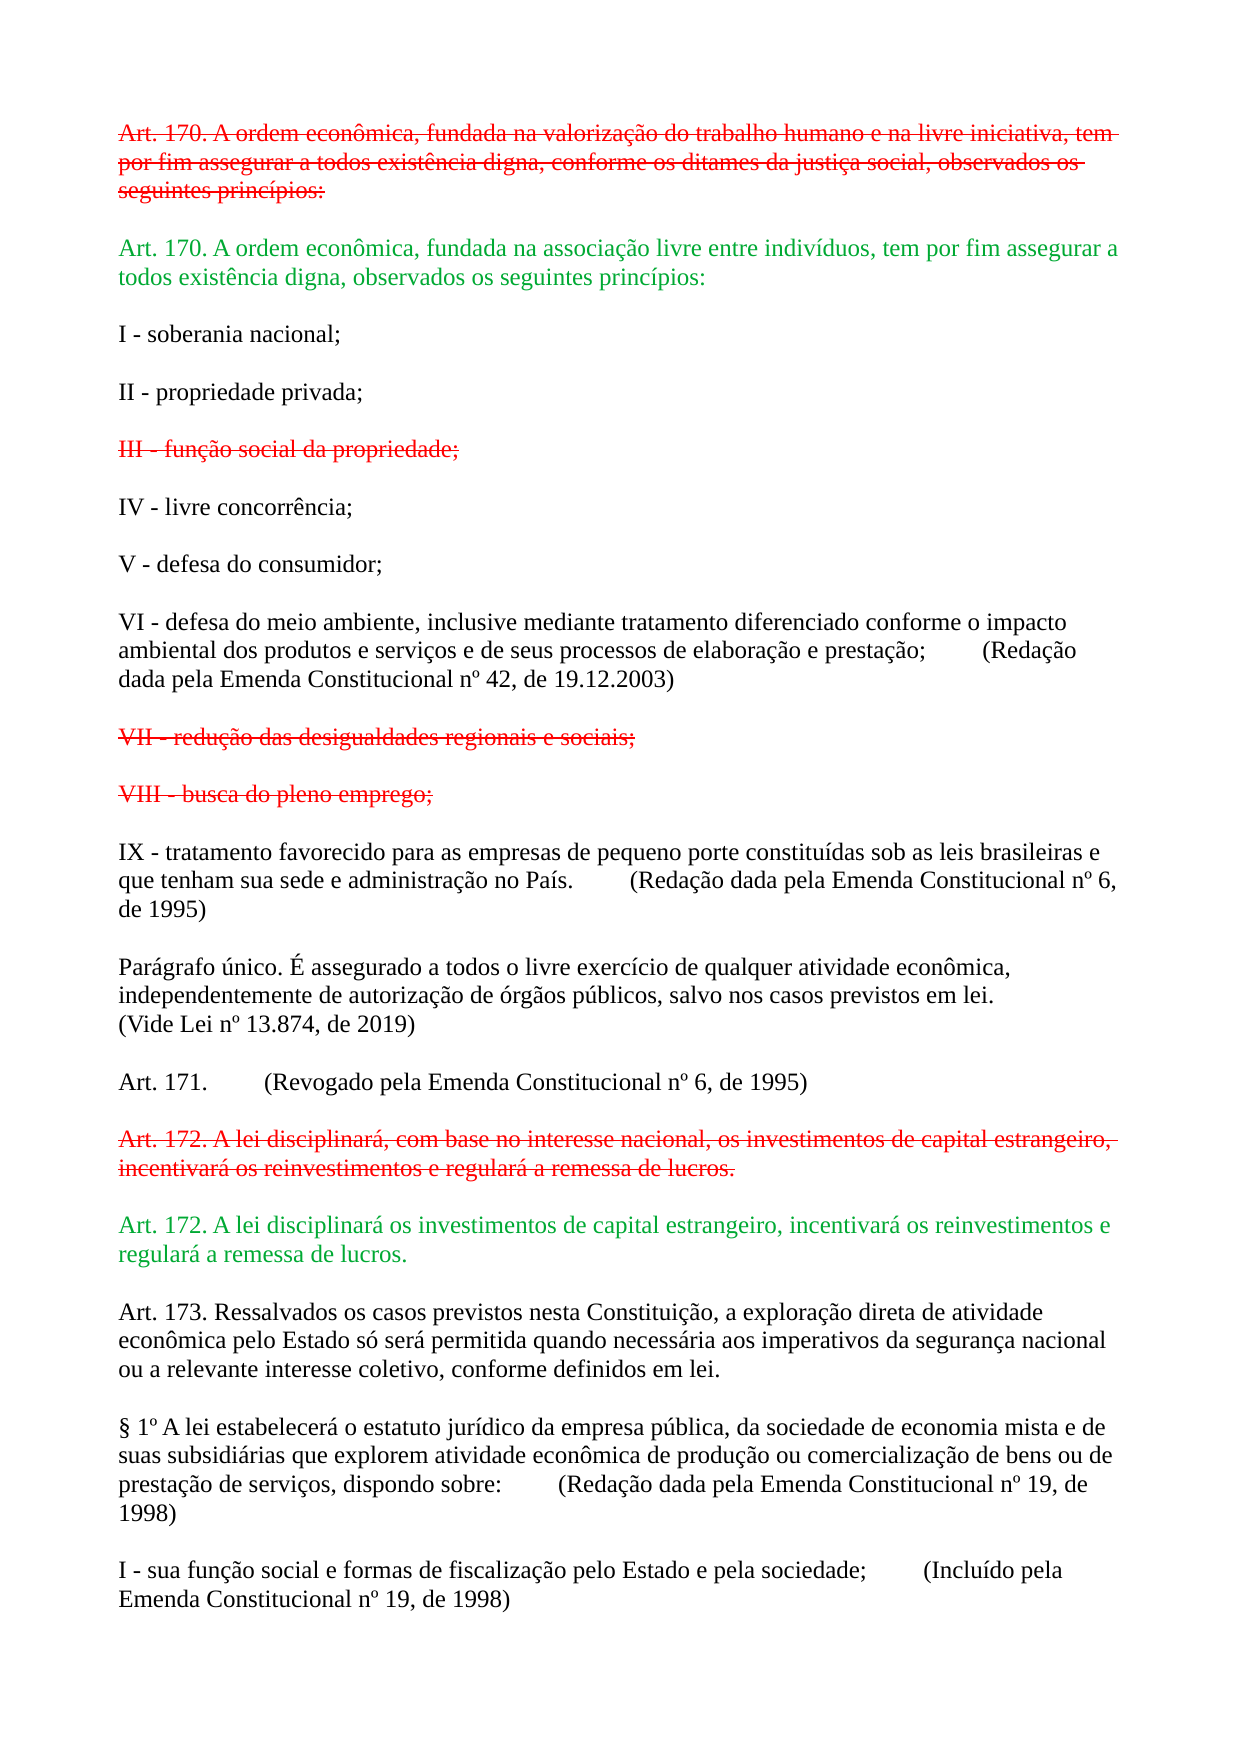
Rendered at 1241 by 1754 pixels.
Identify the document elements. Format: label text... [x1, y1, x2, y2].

text Art. 173. Ressalvados os casos previstos nesta Constituição, a exploração direta de atividade econômica pelo Estado só será permitida quando necessária aos imperativos da segurança nacional ou a relevante interesse coletivo, conforme definidos em lei. [118, 1297, 1122, 1383]
text VIII - busca do pleno emprego; [118, 779, 1122, 808]
text Art. 171. (Revogado pela Emenda Constitucional nº 6, de 1995) [118, 1067, 1122, 1096]
text I - sua função social e formas de fiscalização pelo Estado e pela sociedade; (Incluído pela Emenda Constitucional nº 19, de 1998) [118, 1556, 1122, 1613]
text Art. 170. A ordem econômica, fundada na associação livre entre indivíduos, tem por fim assegurar a todos existência digna, observados os seguintes princípios: [118, 233, 1122, 291]
text III - função social da propriedade; [118, 434, 1122, 463]
text Art. 172. A lei disciplinará os investimentos de capital estrangeiro, incentivará os reinvestimentos e regulará a remessa de lucros. [118, 1211, 1122, 1268]
text VII - redução das desigualdades regionais e sociais; [118, 722, 1122, 751]
text I - soberania nacional; [118, 319, 1122, 348]
text IV - livre concorrência; [118, 492, 1122, 521]
text Art. 172. A lei disciplinará, com base no interesse nacional, os investimentos de capital estrangeiro, incentivará os reinvestimentos e regulará a remessa de lucros. [118, 1124, 1122, 1182]
text IX - tratamento favorecido para as empresas de pequeno porte constituídas sob as leis brasileiras e que tenham sua sede e administração no País. (Redação dada pela Emenda Constitucional nº 6, de 1995) [118, 837, 1122, 923]
text Parágrafo único. É assegurado a todos o livre exercício de qualquer atividade econômica, independentemente de autorização de órgãos públicos, salvo nos casos previstos em lei. (Vide Lei nº 13.874, de 2019) [118, 952, 1122, 1038]
text § 1º A lei estabelecerá o estatuto jurídico da empresa pública, da sociedade de economia mista e de suas subsidiárias que explorem atividade econômica de produção ou comercialização de bens ou de prestação de serviços, dispondo sobre: (Redação dada pela Emenda Constitucional nº 19, de 1998) [118, 1412, 1122, 1527]
text V - defesa do consumidor; [118, 549, 1122, 578]
text VI - defesa do meio ambiente, inclusive mediante tratamento diferenciado conforme o impacto ambiental dos produtos e serviços e de seus processos de elaboração e prestação; (Redação dada pela Emenda Constitucional nº 42, de 19.12.2003) [118, 607, 1122, 693]
text II - propriedade privada; [118, 377, 1122, 406]
text Art. 170. A ordem econômica, fundada na valorização do trabalho humano e na livre iniciativa, tem por fim assegurar a todos existência digna, conforme os ditames da justiça social, observados os seguintes princípios: [118, 118, 1122, 204]
